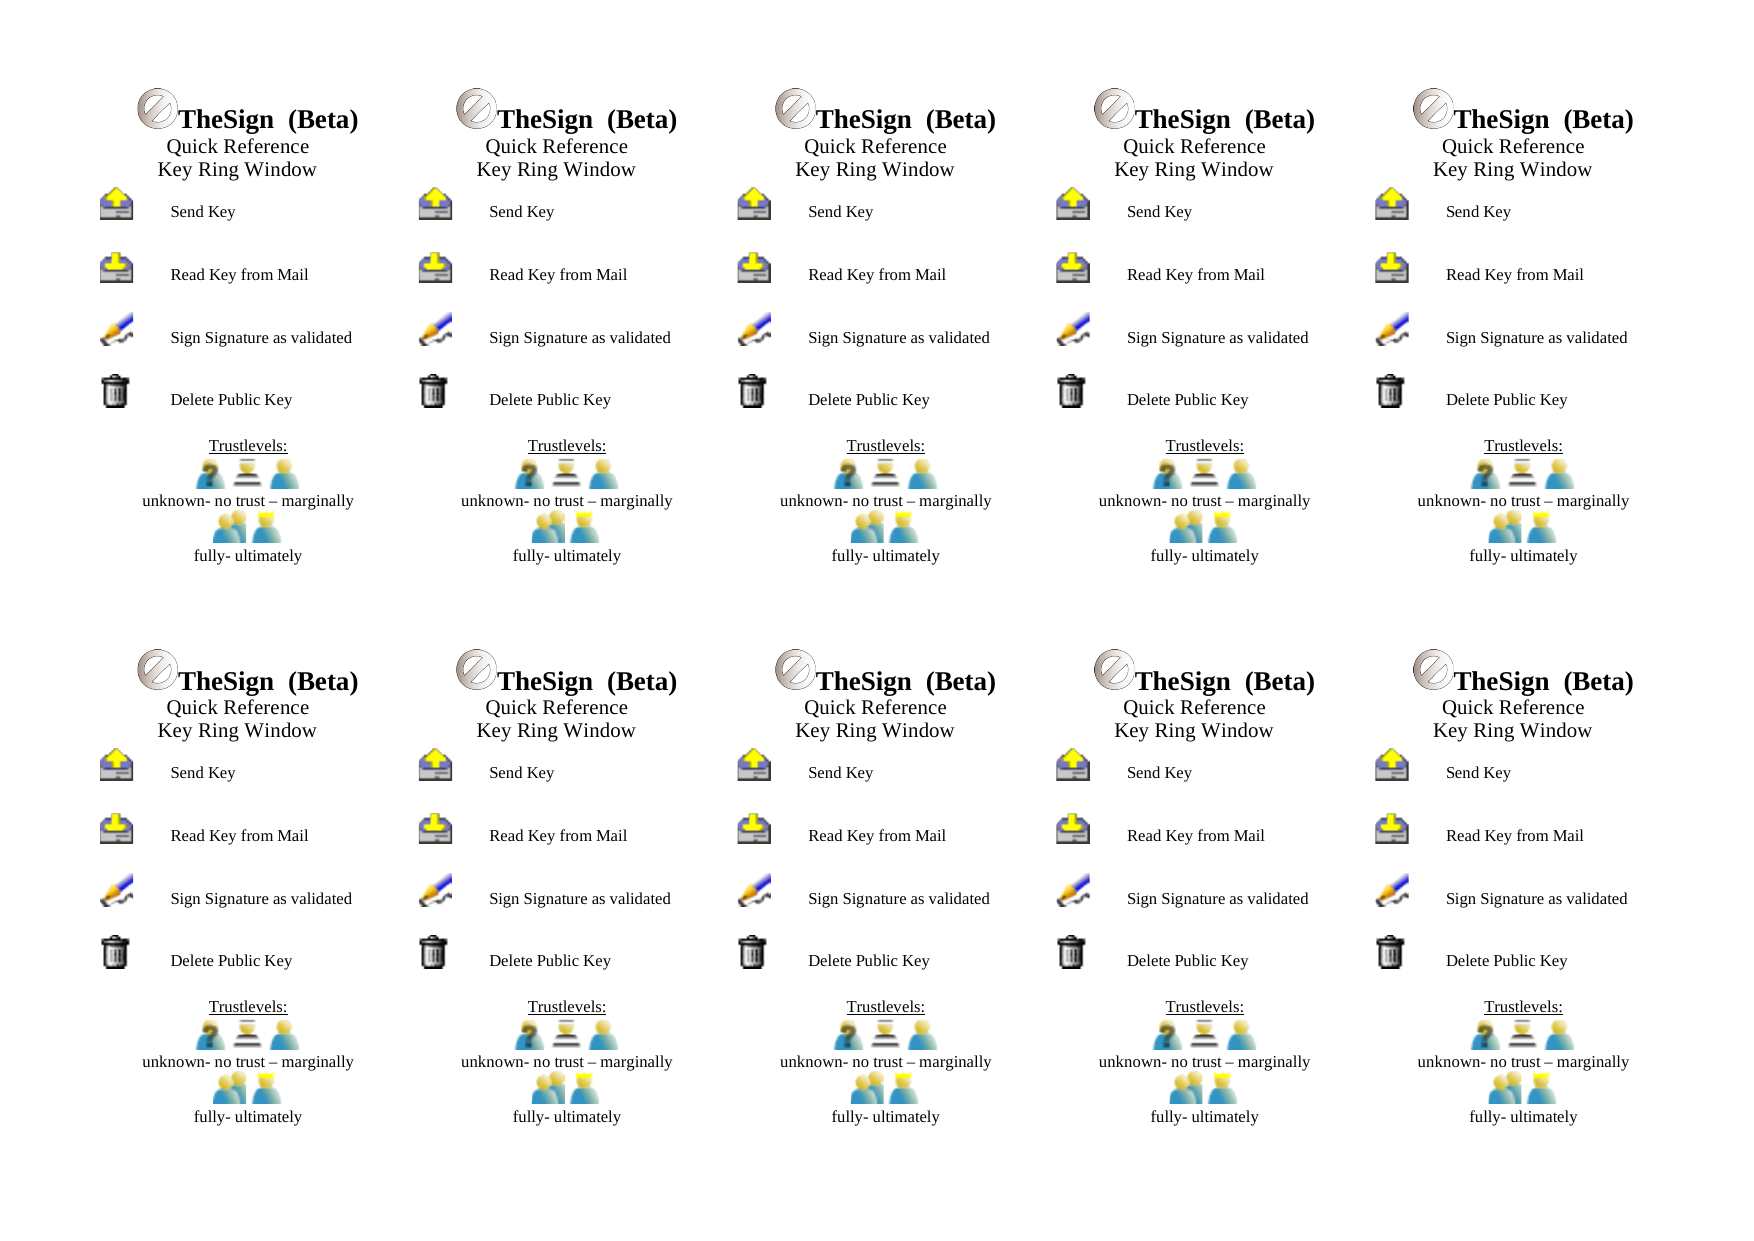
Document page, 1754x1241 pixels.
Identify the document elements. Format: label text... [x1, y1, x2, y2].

table_cell Read Key from Mail [1420, 805, 1683, 868]
table_cell Trustlevels: unknown- no trust – marginally fully- ultimately [89, 432, 407, 570]
table_cell [1045, 250, 1101, 307]
picture [775, 649, 816, 690]
table_header Send Key [1420, 742, 1683, 805]
text TheSign (Beta) [1065, 649, 1344, 696]
table_cell Read Key from Mail [1101, 244, 1364, 307]
picture [1525, 1071, 1559, 1104]
picture [550, 1016, 584, 1050]
text Quick Reference [726, 696, 1025, 719]
picture [100, 312, 134, 346]
picture [456, 88, 497, 129]
table_cell Trustlevels: unknown- no trust – marginally fully- ultimately [89, 993, 407, 1131]
table_header [89, 742, 144, 805]
table_cell Sign Signature as validated [464, 868, 726, 930]
table_cell [1045, 930, 1101, 993]
picture [1470, 1016, 1503, 1050]
table_cell [1364, 868, 1420, 930]
picture [1151, 455, 1184, 489]
table_cell Delete Public Key [1420, 930, 1683, 993]
table_cell [1364, 930, 1420, 993]
picture [213, 1071, 247, 1104]
picture [906, 455, 940, 489]
table_header Send Key [782, 742, 1045, 805]
table_cell [1364, 307, 1420, 369]
picture [737, 747, 771, 781]
picture [737, 249, 771, 283]
picture [194, 1016, 228, 1050]
picture [1488, 510, 1522, 543]
table_cell Sign Signature as validated [1101, 868, 1364, 930]
picture [1094, 649, 1135, 690]
table_cell Delete Public Key [1101, 369, 1364, 432]
text TheSign (Beta) [746, 649, 1025, 696]
table_header Send Key [782, 181, 1045, 244]
text Key Ring Window [407, 158, 706, 181]
table_cell [408, 250, 463, 307]
picture [1056, 747, 1090, 781]
picture [1169, 1071, 1203, 1104]
table_header [1364, 181, 1420, 244]
picture [100, 810, 134, 844]
picture [1094, 88, 1135, 129]
table_cell [89, 307, 144, 369]
picture [1056, 810, 1090, 844]
table_cell Trustlevels: unknown- no trust – marginally fully- ultimately [1364, 993, 1683, 1131]
table_cell Delete Public Key [145, 930, 407, 993]
table_cell Delete Public Key [782, 369, 1045, 432]
picture [737, 873, 771, 907]
picture [1543, 1016, 1577, 1050]
text Quick Reference [1045, 135, 1344, 158]
text Quick Reference [88, 696, 387, 719]
table_cell [408, 369, 463, 432]
text Key Ring Window [1364, 719, 1663, 742]
table_cell [89, 244, 144, 249]
picture [887, 510, 921, 543]
picture [531, 1071, 565, 1104]
picture [850, 1071, 884, 1104]
text Key Ring Window [1045, 719, 1344, 742]
table_cell Trustlevels: unknown- no trust – marginally fully- ultimately [408, 432, 726, 570]
table_cell Sign Signature as validated [145, 307, 407, 369]
picture [531, 510, 565, 543]
picture [1413, 88, 1454, 129]
picture [1225, 455, 1258, 489]
picture [1506, 455, 1540, 489]
table_cell Delete Public Key [464, 369, 726, 432]
table_cell [408, 868, 463, 930]
picture [850, 510, 884, 543]
picture [737, 374, 771, 408]
picture [1375, 810, 1409, 844]
table_cell [1364, 369, 1420, 432]
table_cell [726, 805, 782, 868]
picture [513, 455, 547, 489]
table_cell Delete Public Key [464, 930, 726, 993]
picture [1375, 873, 1409, 907]
picture [194, 455, 228, 489]
picture [100, 249, 134, 283]
table_header Send Key [145, 181, 407, 244]
picture [100, 873, 134, 907]
table_cell [726, 868, 782, 930]
table_header Send Key [1101, 742, 1364, 805]
table_cell Delete Public Key [145, 369, 407, 432]
picture [1413, 649, 1454, 690]
text Quick Reference [1364, 135, 1663, 158]
table_cell Trustlevels: unknown- no trust – marginally fully- ultimately [1045, 432, 1364, 570]
picture [1056, 186, 1090, 220]
picture [100, 935, 134, 969]
table_cell Sign Signature as validated [782, 307, 1045, 369]
table_header [89, 181, 144, 244]
picture [268, 1016, 302, 1050]
table_header [408, 181, 463, 244]
table_cell Delete Public Key [782, 930, 1045, 993]
table_cell Trustlevels: unknown- no trust – marginally fully- ultimately [1364, 432, 1683, 570]
picture [268, 455, 302, 489]
text TheSign (Beta) [427, 649, 706, 696]
text TheSign (Beta) [1065, 88, 1344, 135]
table_cell Sign Signature as validated [464, 307, 726, 369]
table_cell [89, 930, 144, 993]
text Quick Reference [407, 135, 706, 158]
table_header [408, 742, 463, 805]
table_cell Read Key from Mail [1101, 805, 1364, 868]
table_cell Sign Signature as validated [1420, 307, 1683, 369]
text TheSign (Beta) [1384, 649, 1663, 696]
table_cell [1364, 805, 1420, 868]
table_cell [408, 244, 463, 249]
picture [1206, 1071, 1240, 1104]
text Key Ring Window [726, 158, 1025, 181]
picture [737, 186, 771, 220]
table_cell [1364, 250, 1420, 307]
picture [1375, 747, 1409, 781]
picture [737, 312, 771, 346]
table_header [1045, 742, 1101, 805]
table_header [726, 181, 782, 244]
picture [1056, 374, 1090, 408]
picture [1056, 312, 1090, 346]
table_cell [726, 930, 782, 993]
picture [832, 455, 866, 489]
picture [1543, 455, 1577, 489]
picture [418, 186, 453, 220]
picture [1206, 510, 1240, 543]
text Quick Reference [726, 135, 1025, 158]
picture [737, 935, 771, 969]
table_cell [1045, 868, 1101, 930]
picture [587, 1016, 621, 1050]
table_cell [726, 369, 782, 432]
picture [213, 510, 247, 543]
picture [231, 1016, 265, 1050]
picture [418, 810, 453, 844]
picture [869, 455, 903, 489]
picture [1169, 510, 1203, 543]
table_cell Read Key from Mail [464, 244, 726, 307]
picture [737, 810, 771, 844]
picture [568, 1071, 602, 1104]
table_cell [1045, 244, 1101, 249]
picture [418, 747, 453, 781]
table_header [726, 742, 782, 805]
picture [250, 1071, 283, 1104]
table_cell [89, 250, 144, 307]
picture [100, 186, 134, 220]
picture [456, 649, 497, 690]
picture [775, 88, 816, 129]
text Key Ring Window [407, 719, 706, 742]
table_cell [1045, 805, 1101, 868]
picture [418, 249, 453, 283]
picture [1151, 1016, 1184, 1050]
table_cell Trustlevels: unknown- no trust – marginally fully- ultimately [726, 993, 1045, 1131]
picture [1470, 455, 1503, 489]
picture [231, 455, 265, 489]
picture [418, 312, 452, 346]
table_cell [408, 307, 463, 369]
text Key Ring Window [726, 719, 1025, 742]
picture [1375, 249, 1409, 283]
table_cell Trustlevels: unknown- no trust – marginally fully- ultimately [408, 993, 726, 1131]
table_cell [726, 250, 782, 307]
table_cell Read Key from Mail [782, 244, 1045, 307]
text Quick Reference [1364, 696, 1663, 719]
table_cell [726, 244, 782, 249]
table_cell [408, 930, 463, 993]
table_cell Read Key from Mail [145, 244, 407, 307]
picture [137, 88, 178, 129]
text TheSign (Beta) [1384, 88, 1663, 135]
table_header [1045, 181, 1101, 244]
table_cell Delete Public Key [1101, 930, 1364, 993]
table_cell [1045, 307, 1101, 369]
text Quick Reference [1045, 696, 1344, 719]
picture [587, 455, 621, 489]
text TheSign (Beta) [108, 88, 387, 135]
picture [1375, 374, 1409, 408]
picture [1188, 1016, 1222, 1050]
picture [1225, 1016, 1258, 1050]
table_cell [726, 307, 782, 369]
picture [1375, 186, 1409, 220]
picture [1188, 455, 1222, 489]
table_header Send Key [145, 742, 407, 805]
picture [1506, 1016, 1540, 1050]
picture [869, 1016, 903, 1050]
table_cell Delete Public Key [1420, 369, 1683, 432]
table_cell Sign Signature as validated [145, 868, 407, 930]
picture [418, 873, 452, 907]
table_cell Read Key from Mail [145, 805, 407, 868]
picture [100, 747, 134, 781]
picture [568, 510, 602, 543]
table_cell [1045, 369, 1101, 432]
picture [418, 935, 452, 969]
text Key Ring Window [88, 158, 387, 181]
picture [100, 374, 134, 408]
text Quick Reference [407, 696, 706, 719]
table_cell [408, 805, 463, 868]
table_cell Read Key from Mail [464, 805, 726, 868]
text Key Ring Window [88, 719, 387, 742]
table_cell Read Key from Mail [782, 805, 1045, 868]
picture [513, 1016, 547, 1050]
table_header Send Key [1101, 181, 1364, 244]
table_cell [89, 805, 144, 868]
picture [137, 649, 178, 690]
table_cell Sign Signature as validated [1420, 868, 1683, 930]
picture [887, 1071, 921, 1104]
table_cell [1364, 244, 1420, 249]
picture [1488, 1071, 1522, 1104]
text TheSign (Beta) [427, 88, 706, 135]
picture [832, 1016, 866, 1050]
text Quick Reference [88, 135, 387, 158]
picture [1375, 935, 1409, 969]
picture [1525, 510, 1559, 543]
picture [1056, 935, 1090, 969]
table_cell Read Key from Mail [1420, 244, 1683, 307]
picture [250, 510, 283, 543]
picture [550, 455, 584, 489]
picture [1056, 249, 1090, 283]
table_cell Sign Signature as validated [782, 868, 1045, 930]
picture [1375, 312, 1409, 346]
table_header [1364, 742, 1420, 805]
text TheSign (Beta) [108, 649, 387, 696]
picture [1056, 873, 1090, 907]
picture [906, 1016, 940, 1050]
table_cell Trustlevels: unknown- no trust – marginally fully- ultimately [1045, 993, 1364, 1131]
table_cell [89, 868, 144, 930]
table_cell [89, 369, 144, 432]
table_cell Sign Signature as validated [1101, 307, 1364, 369]
table_header Send Key [464, 181, 726, 244]
text Key Ring Window [1045, 158, 1344, 181]
picture [418, 374, 452, 408]
text TheSign (Beta) [746, 88, 1025, 135]
text Key Ring Window [1364, 158, 1663, 181]
table_header Send Key [464, 742, 726, 805]
table_header Send Key [1420, 181, 1683, 244]
table_cell Trustlevels: unknown- no trust – marginally fully- ultimately [726, 432, 1045, 570]
